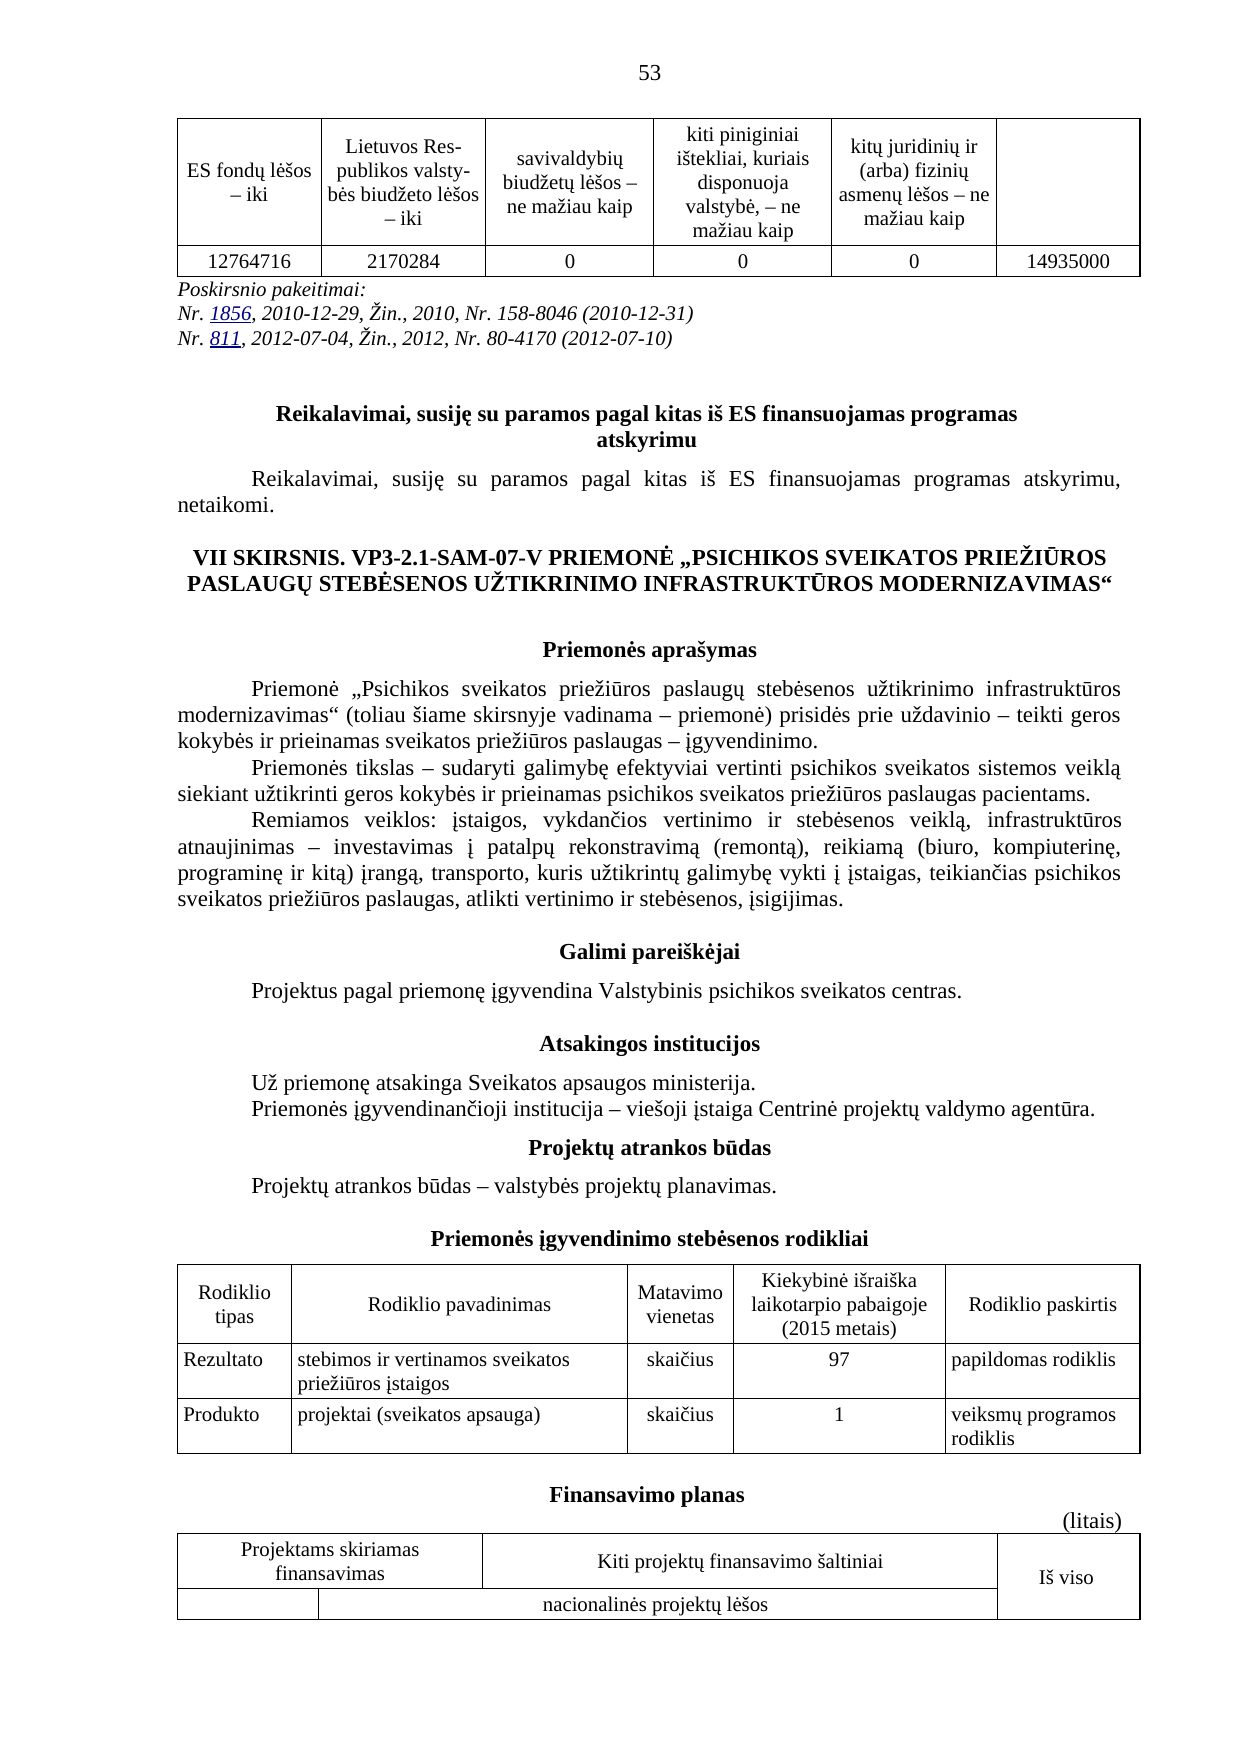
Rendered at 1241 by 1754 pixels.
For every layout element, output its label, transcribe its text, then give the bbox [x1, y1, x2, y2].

table_cell kiti piniginiai ištekliai, kuriais disponuoja valstybė, – ne mažiau kaip [654, 119, 831, 245]
text (litais) [177, 1507, 1122, 1533]
table_header Matavimo vienetas [628, 1265, 733, 1343]
text Projektų atrankos būdas [177, 1134, 1122, 1160]
table_cell Produkto [178, 1399, 291, 1453]
table_header Rodiklio pavadinimas [292, 1265, 627, 1343]
table_cell 1 [734, 1399, 945, 1453]
table_cell projektai (sveikatos apsauga) [292, 1399, 627, 1453]
table_cell skaičius [628, 1344, 733, 1398]
table_cell veiksmų programos rodiklis [946, 1399, 1139, 1453]
text Reikalavimai, susiję su paramos pagal kitas iš ES finansuojamas programas atskyrimu [177, 400, 1122, 453]
text Nr. 1856, 2010-12-29, Žin., 2010, Nr. 158-8046 (2010-12-31) [177, 301, 1122, 325]
text Priemonės įgyvendinimo stebėsenos rodikliai [177, 1225, 1122, 1252]
text Už priemonę atsakinga Sveikatos apsaugos ministerija. [177, 1068, 1122, 1095]
text Priemonės tikslas – sudaryti galimybę efektyviai vertinti psichikos sveikatos sistemos veiklą siekiant užtikrinti geros kokybės ir prieinamas psichikos sveikatos priežiūros paslaugas pacientams. [177, 754, 1122, 806]
text Remiamos veiklos: įstaigos, vykdančios vertinimo ir stebėsenos veiklą, infrastruktūros atnaujinimas – investavimas į patalpų rekonstravimą (remontą), reikiamą (biuro, kompiuterinę, programinę ir kitą) įrangą, transporto, kuris užtikrintų galimybę vykti į įstaigas, teikiančias psichikos sveikatos priežiūros paslaugas, atlikti vertinimo ir stebėsenos, įsigijimas. [177, 806, 1122, 912]
table_header Rodiklio paskirtis [946, 1265, 1139, 1343]
table_header Kiti projektų finansavimo šaltiniai [483, 1534, 997, 1588]
table_cell 0 [654, 246, 831, 276]
text Poskirsnio pakeitimai: [177, 277, 1122, 301]
table_cell Rezultato [178, 1344, 291, 1398]
subtitle VII SKIRSNIS. VP3-2.1-SAM-07-V PRIEMONĖ „PSICHIKOS SVEIKATOS PRIEŽIŪROS PASLAUGŲ STEBĖSENOS UŽTIKRINIMO INFRASTRUKTŪROS MODERNIZAVIMAS“ [177, 544, 1122, 597]
table_cell skaičius [628, 1399, 733, 1453]
table_cell 97 [734, 1344, 945, 1398]
text Atsakingos institucijos [177, 1030, 1122, 1056]
table_header Kiekybinė išraiška laikotarpio pabaigoje (2015 metais) [734, 1265, 945, 1343]
text Priemonė „Psichikos sveikatos priežiūros paslaugų stebėsenos užtikrinimo infrastruktūros modernizavimas“ (toliau šiame skirsnyje vadinama – priemonė) prisidės prie uždavinio – teikti geros kokybės ir prieinamas sveikatos priežiūros paslaugas – įgyvendinimo. [177, 674, 1122, 754]
text Finansavimo planas [177, 1481, 1122, 1507]
text Galimi pareiškėjai [177, 938, 1122, 964]
table_cell [178, 1589, 318, 1619]
text Reikalavimai, susiję su paramos pagal kitas iš ES finansuojamas programas atskyrimu, netaikomi. [177, 465, 1122, 518]
text Projektų atrankos būdas – valstybės projektų planavimas. [177, 1173, 1122, 1199]
table_cell 0 [832, 246, 996, 276]
table_header Iš viso [998, 1534, 1139, 1619]
table_cell 14935000 [997, 246, 1139, 276]
table_cell Lietuvos Res­publikos valsty­bės biudžeto lėšos – iki [322, 119, 485, 245]
table_cell 2170284 [322, 246, 485, 276]
text Projektus pagal priemonę įgyvendina Valstybinis psichikos sveikatos centras. [177, 977, 1122, 1003]
table_cell nacionalinės projektų lėšos [319, 1589, 997, 1619]
table_header [997, 119, 1139, 245]
table_cell savivaldybių biudžetų lėšos – ne mažiau kaip [486, 119, 653, 245]
table_cell ES fondų lėšos – iki [178, 119, 321, 245]
text Priemonės aprašymas [177, 636, 1122, 662]
table_cell stebimos ir vertinamos sveikatos priežiūros įstaigos [292, 1344, 627, 1398]
table_cell 0 [486, 246, 653, 276]
table_cell papildomas rodiklis [946, 1344, 1139, 1398]
table_cell 12764716 [178, 246, 321, 276]
text Priemonės įgyvendinančioji institucija – viešoji įstaiga Centrinė projektų valdymo agentūra. [177, 1095, 1122, 1121]
table_header Projektams skiriamas finansavimas [178, 1534, 482, 1588]
table_header Rodiklio tipas [178, 1265, 291, 1343]
table_cell kitų juridinių ir (arba) fizinių asmenų lėšos – ne mažiau kaip [832, 119, 996, 245]
text Nr. 811, 2012-07-04, Žin., 2012, Nr. 80-4170 (2012-07-10) [177, 325, 1122, 349]
